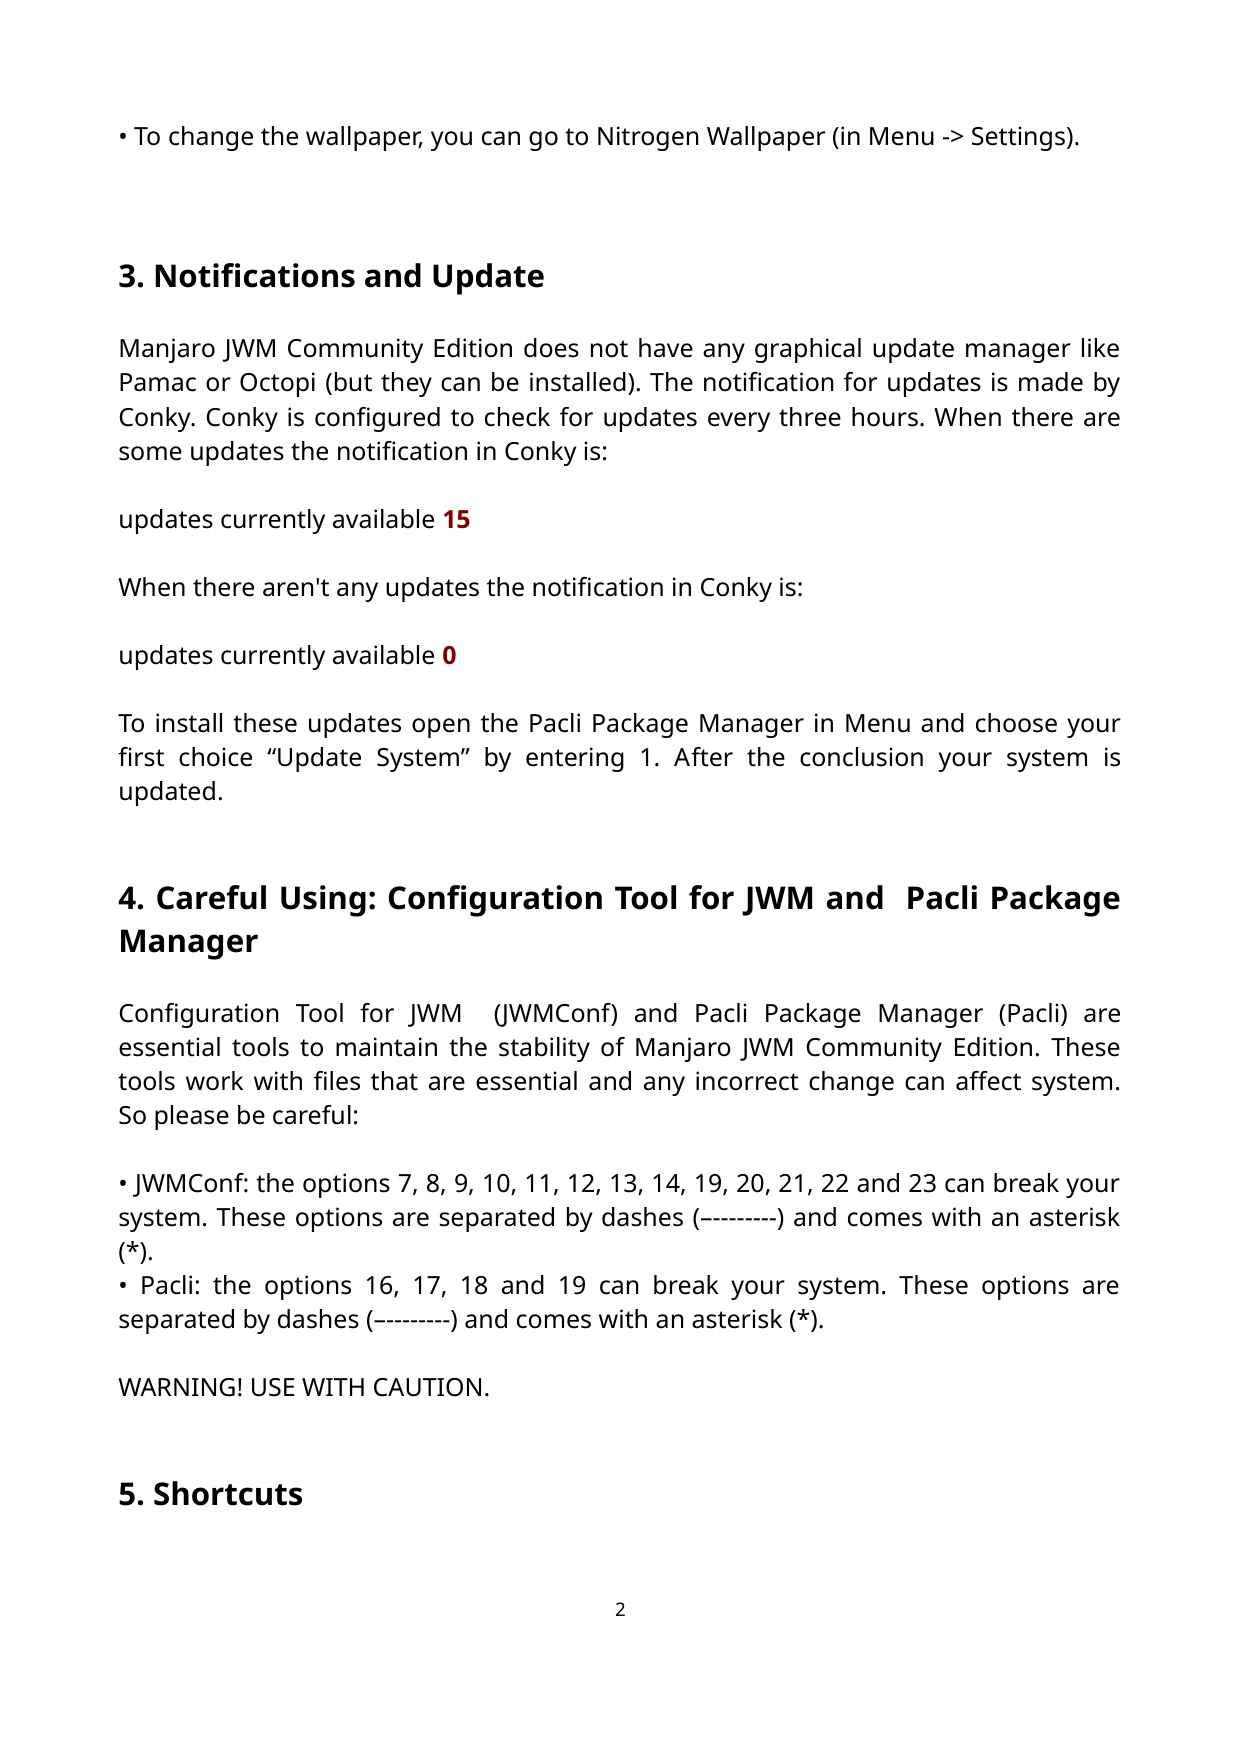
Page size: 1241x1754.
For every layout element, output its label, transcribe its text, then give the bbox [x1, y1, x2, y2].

text • Pacli: the options 16, 17, 18 and 19 can break your system. These options are separated by dashes (–--------) and comes with an asterisk (*). [118, 1268, 1122, 1336]
subtitle 3. Notifications and Update [118, 254, 1122, 297]
text updates currently available 0 [118, 603, 1122, 672]
text Manjaro JWM Community Edition does not have any graphical update manager like Pamac or Octopi (but they can be installed). The notification for updates is made by Conky. Conky is configured to check for updates every three hours. When there are some updates the notification in Conky is: [118, 331, 1122, 467]
text To install these updates open the Pacli Package Manager in Menu and choose your first choice “Update System” by entering 1. After the conclusion your system is updated. [118, 672, 1122, 808]
text Configuration Tool for JWM (JWMConf) and Pacli Package Manager (Pacli) are essential tools to maintain the stability of Manjaro JWM Community Edition. These tools work with files that are essential and any incorrect change can affect system. So please be careful: [118, 995, 1122, 1132]
subtitle 5. Shortcuts [118, 1472, 1122, 1515]
text When there aren't any updates the notification in Conky is: [118, 535, 1122, 603]
text 4. Careful Using: Configuration Tool for JWM and Pacli Package Manager [118, 876, 1122, 961]
text • To change the wallpaper, you can go to Nitrogen Wallpaper (in Menu -> Settings). [118, 118, 1122, 152]
text WARNING! USE WITH CAUTION. [118, 1370, 1122, 1404]
text updates currently available 15 [118, 467, 1122, 535]
text • JWMConf: the options 7, 8, 9, 10, 11, 12, 13, 14, 19, 20, 21, 22 and 23 can break your system. These options are separated by dashes (–--------) and comes with an asterisk (*). [118, 1166, 1122, 1268]
